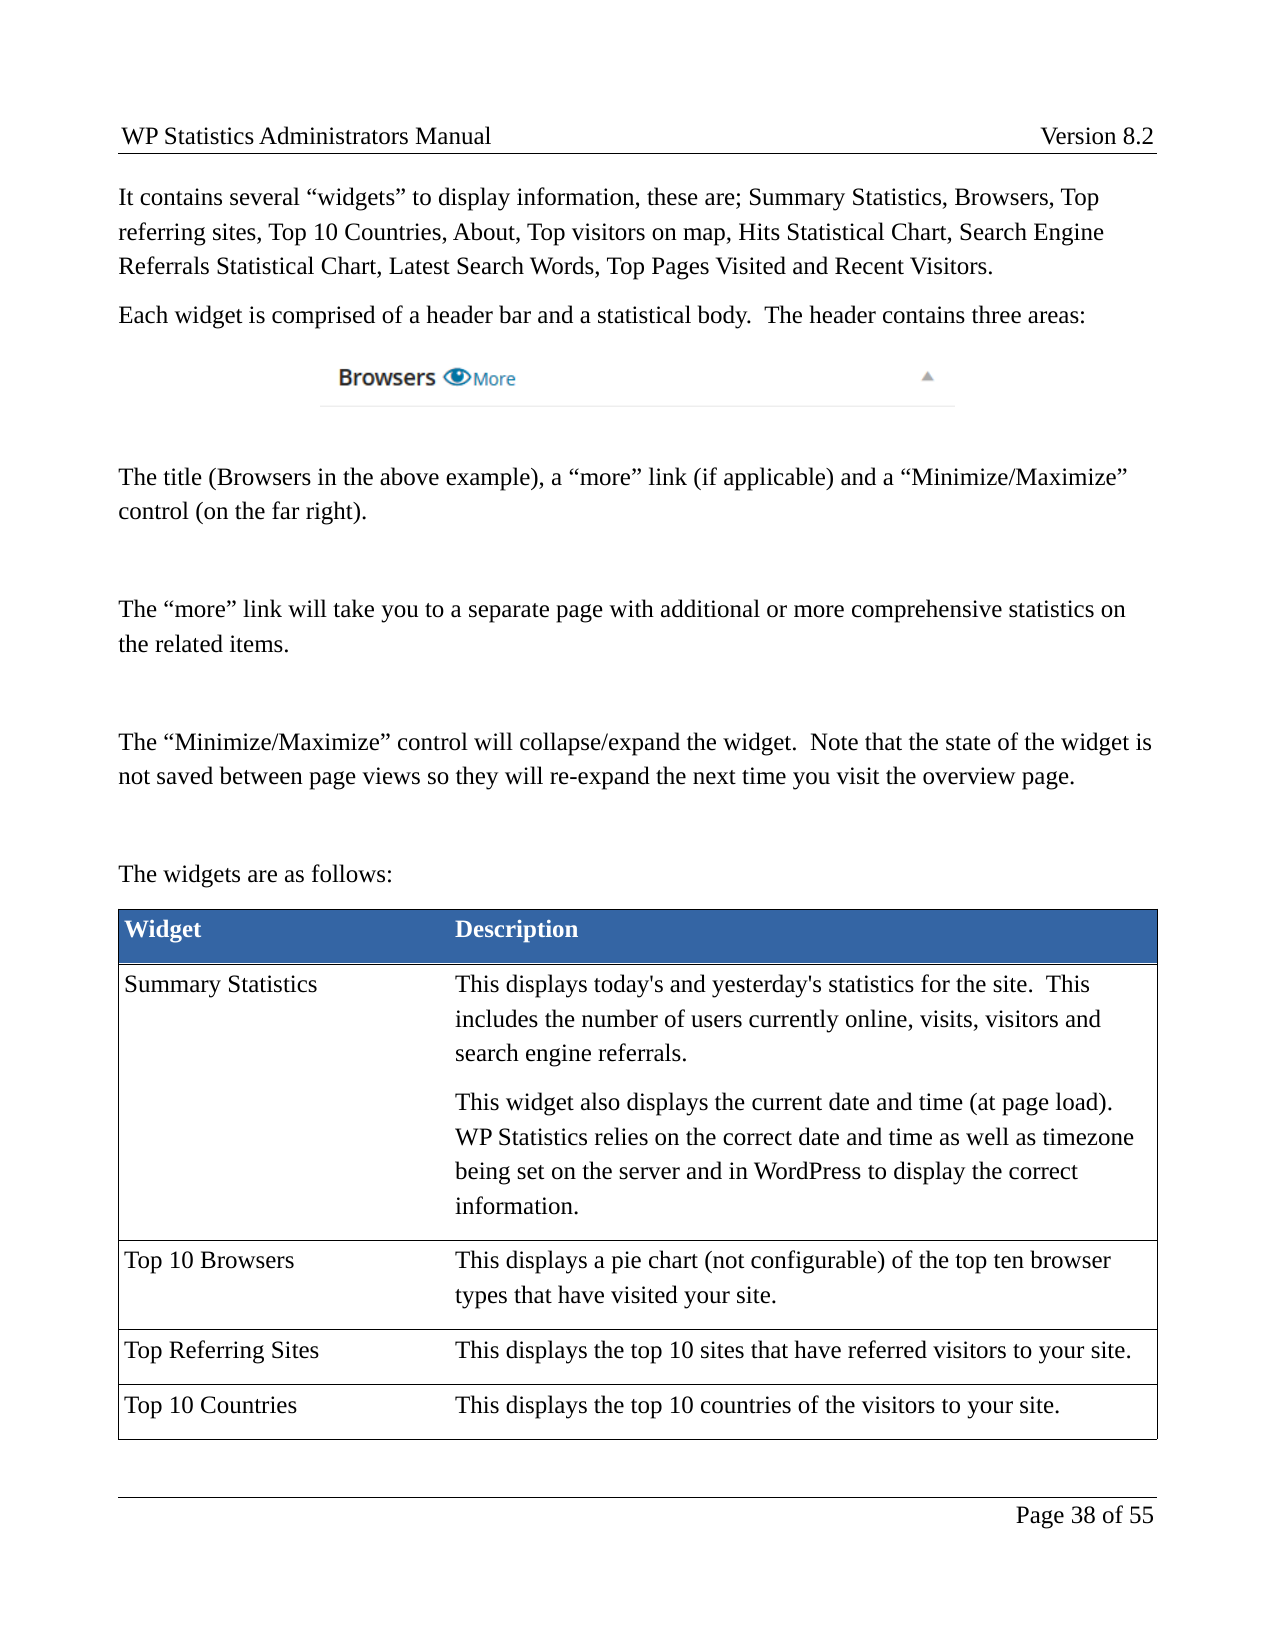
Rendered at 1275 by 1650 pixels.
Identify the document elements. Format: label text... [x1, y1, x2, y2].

table_cell This displays the top 10 countries of the visitors to your site. [449, 1385, 1157, 1439]
text Each widget is comprised of a header bar and a statistical body. The header contains three areas: [118, 300, 1157, 329]
table_cell Top 10 Countries [119, 1385, 449, 1439]
text It contains several “widgets” to display information, these are; Summary Statistics, Browsers, Top referring sites, Top 10 Countries, About, Top visitors on map, Hits Statistical Chart, Search Engine Referrals Statistical Chart, Latest Search Words, Top Pages Visited and Recent Visitors. [118, 182, 1157, 280]
text The “more” link will take you to a separate page with additional or more comprehensive statistics on the related items. [118, 594, 1157, 657]
table_cell Summary Statistics [119, 965, 449, 1240]
table_cell This displays a pie chart (not configurable) of the top ten browser types that have visited your site. [449, 1241, 1157, 1329]
table_cell This displays the top 10 sites that have referred visitors to your site. [449, 1330, 1157, 1384]
table_header Widget [119, 910, 449, 963]
text The title (Browsers in the above example), a “more” link (if applicable) and a “Minimize/Maximize” control (on the far right). [118, 462, 1157, 525]
table_cell Top Referring Sites [119, 1330, 449, 1384]
picture [320, 349, 955, 407]
table_cell This displays today's and yesterday's statistics for the site. This includes the number of users currently online, visits, visitors and search engine referrals. This widget also displays the current date and time (at page load). WP Statistics relies on the correct date and time as well as timezone being set on the server and in WordPress to display the correct information. [449, 965, 1157, 1240]
table_header Description [449, 910, 1157, 963]
text The widgets are as follows: [118, 859, 1157, 888]
text The “Minimize/Maximize” control will collapse/expand the widget. Note that the state of the widget is not saved between page views so they will re-expand the next time you visit the overview page. [118, 727, 1157, 790]
table_cell Top 10 Browsers [119, 1241, 449, 1329]
